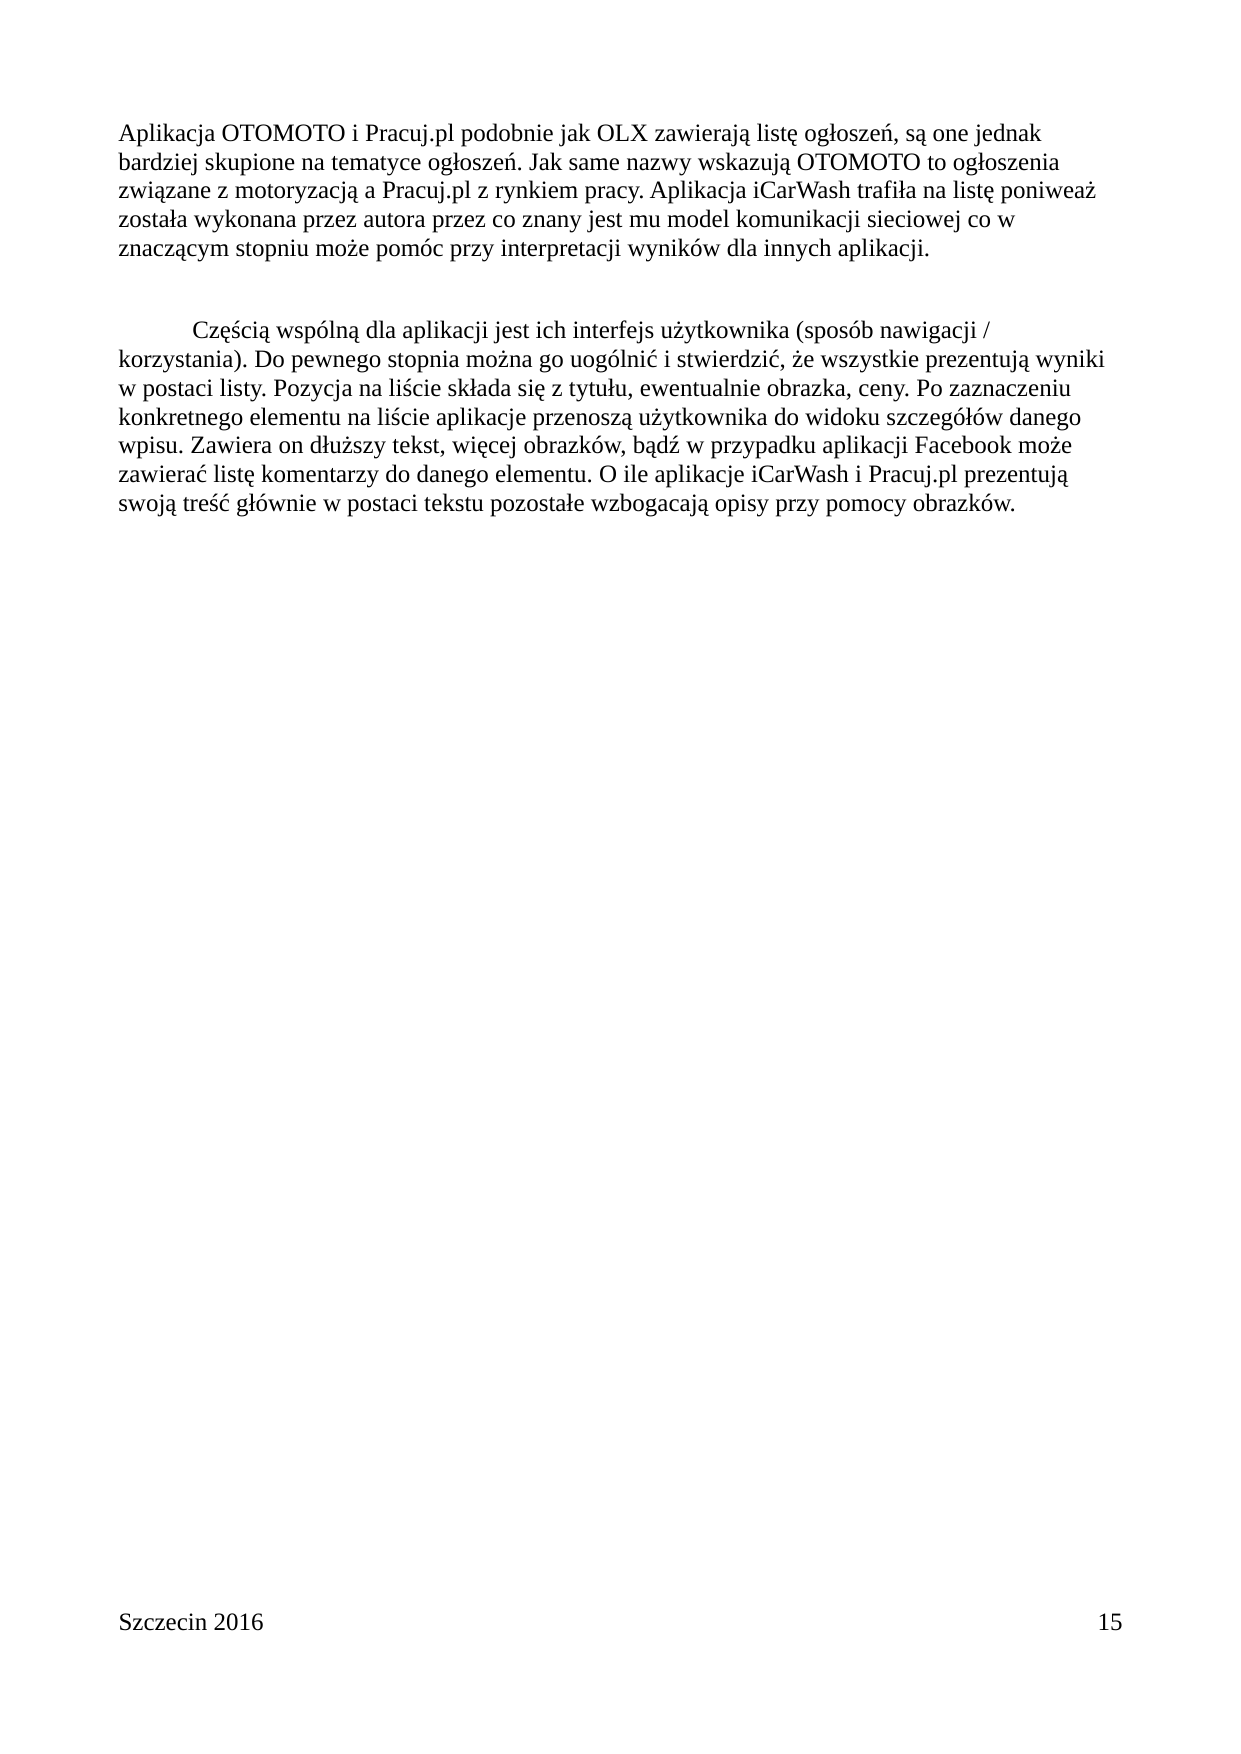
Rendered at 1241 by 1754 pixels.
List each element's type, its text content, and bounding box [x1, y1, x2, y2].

text Aplikacja OTOMOTO i Pracuj.pl podobnie jak OLX zawierają listę ogłoszeń, są one jednak bardziej skupione na tematyce ogłoszeń. Jak same nazwy wskazują OTOMOTO to ogłoszenia związane z motoryzacją a Pracuj.pl z rynkiem pracy. Aplikacja iCarWash trafiła na listę poniweaż została wykonana przez autora przez co znany jest mu model komunikacji sieciowej co w znaczącym stopniu może pomóc przy interpretacji wyników dla innych aplikacji. [118, 118, 1122, 262]
text Częścią wspólną dla aplikacji jest ich interfejs użytkownika (sposób nawigacji / korzystania). Do pewnego stopnia można go uogólnić i stwierdzić, że wszystkie prezentują wyniki w postaci listy. Pozycja na liście składa się z tytułu, ewentualnie obrazka, ceny. Po zaznaczeniu konkretnego elementu na liście aplikacje przenoszą użytkownika do widoku szczegółów danego wpisu. Zawiera on dłuższy tekst, więcej obrazków, bądź w przypadku aplikacji Facebook może zawierać listę komentarzy do danego elementu. O ile aplikacje iCarWash i Pracuj.pl prezentują swoją treść głównie w postaci tekstu pozostałe wzbogacają opisy przy pomocy obrazków. [118, 316, 1122, 517]
